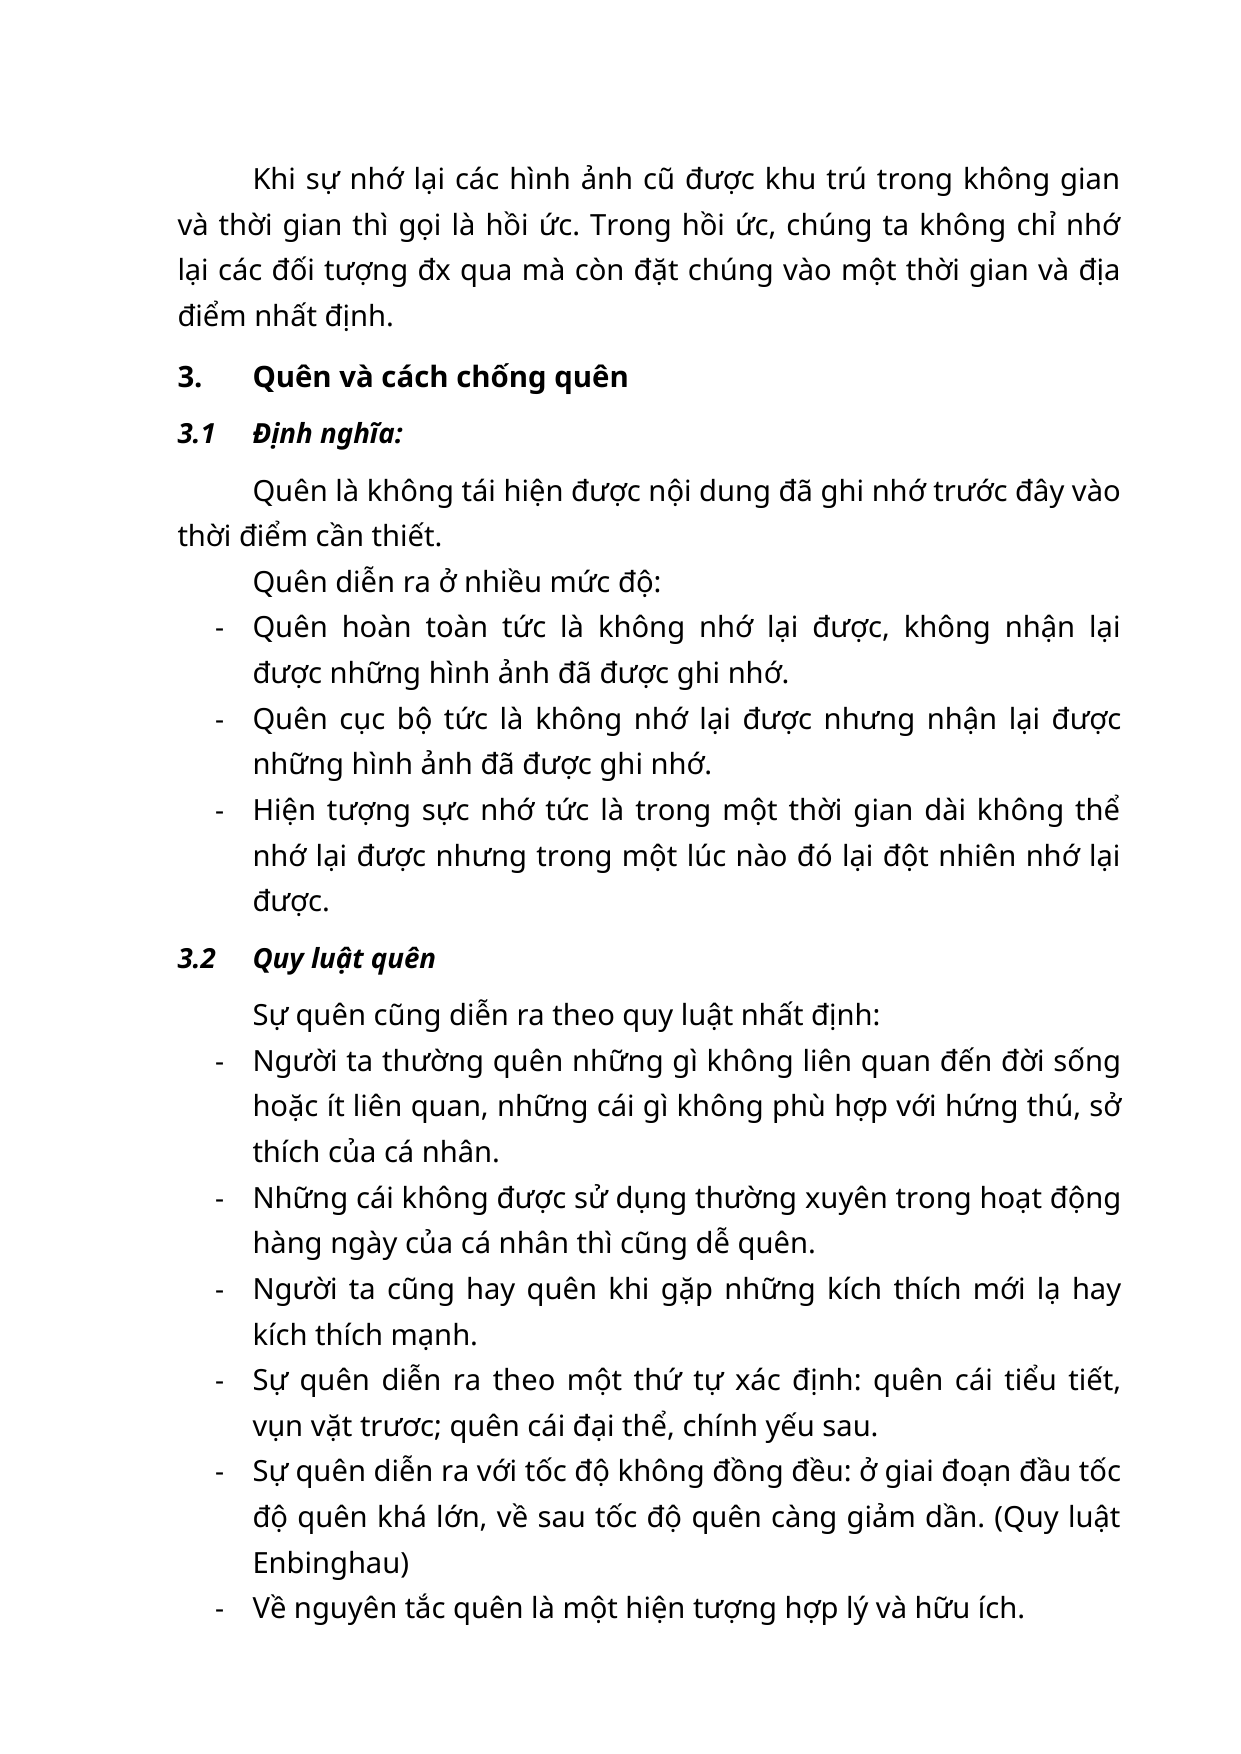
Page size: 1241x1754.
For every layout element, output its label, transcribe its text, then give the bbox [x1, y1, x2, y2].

list Về nguyên tắc quên là một hiện tượng hợp lý và hữu ích. [215, 1587, 1122, 1627]
text Khi sự nhớ lại các hình ảnh cũ được khu trú trong không gian và thời gian thì gọi là hồi ức. Trong hồi ức, chúng ta không chỉ nhớ lại các đối tượng đx qua mà còn đặt chúng vào một thời gian và địa điểm nhất định. [177, 158, 1122, 335]
list Quên cục bộ tức là không nhớ lại được nhưng nhận lại được những hình ảnh đã được ghi nhớ. [215, 698, 1122, 783]
list Những cái không được sử dụng thường xuyên trong hoạt động hàng ngày của cá nhân thì cũng dễ quên. [215, 1177, 1122, 1262]
text Quên là không tái hiện được nội dung đã ghi nhớ trước đây vào thời điểm cần thiết. [177, 470, 1122, 555]
list Quên hoàn toàn tức là không nhớ lại được, không nhận lại được những hình ảnh đã được ghi nhớ. [215, 607, 1122, 692]
text Sự quên cũng diễn ra theo quy luật nhất định: [177, 994, 1122, 1034]
list Người ta thường quên những gì không liên quan đến đời sống hoặc ít liên quan, những cái gì không phù hợp với hứng thú, sở thích của cá nhân. [215, 1040, 1122, 1171]
subtitle Quên và cách chống quên [177, 356, 1122, 396]
list Hiện tượng sực nhớ tức là trong một thời gian dài không thể nhớ lại được nhưng trong một lúc nào đó lại đột nhiên nhớ lại được. [215, 789, 1122, 920]
list Sự quên diễn ra theo một thứ tự xác định: quên cái tiểu tiết, vụn vặt trươc; quên cái đại thể, chính yếu sau. [215, 1359, 1122, 1445]
subtitle Quy luật quên [177, 938, 1122, 976]
subtitle Định nghĩa: [177, 414, 1122, 452]
list Sự quên diễn ra với tốc độ không đồng đều: ở giai đoạn đầu tốc độ quên khá lớn, về sau tốc độ quên càng giảm dần. (Quy luật Enbinghau) [215, 1451, 1122, 1582]
text Quên diễn ra ở nhiều mức độ: [177, 561, 1122, 601]
list Người ta cũng hay quên khi gặp những kích thích mới lạ hay kích thích mạnh. [215, 1268, 1122, 1353]
